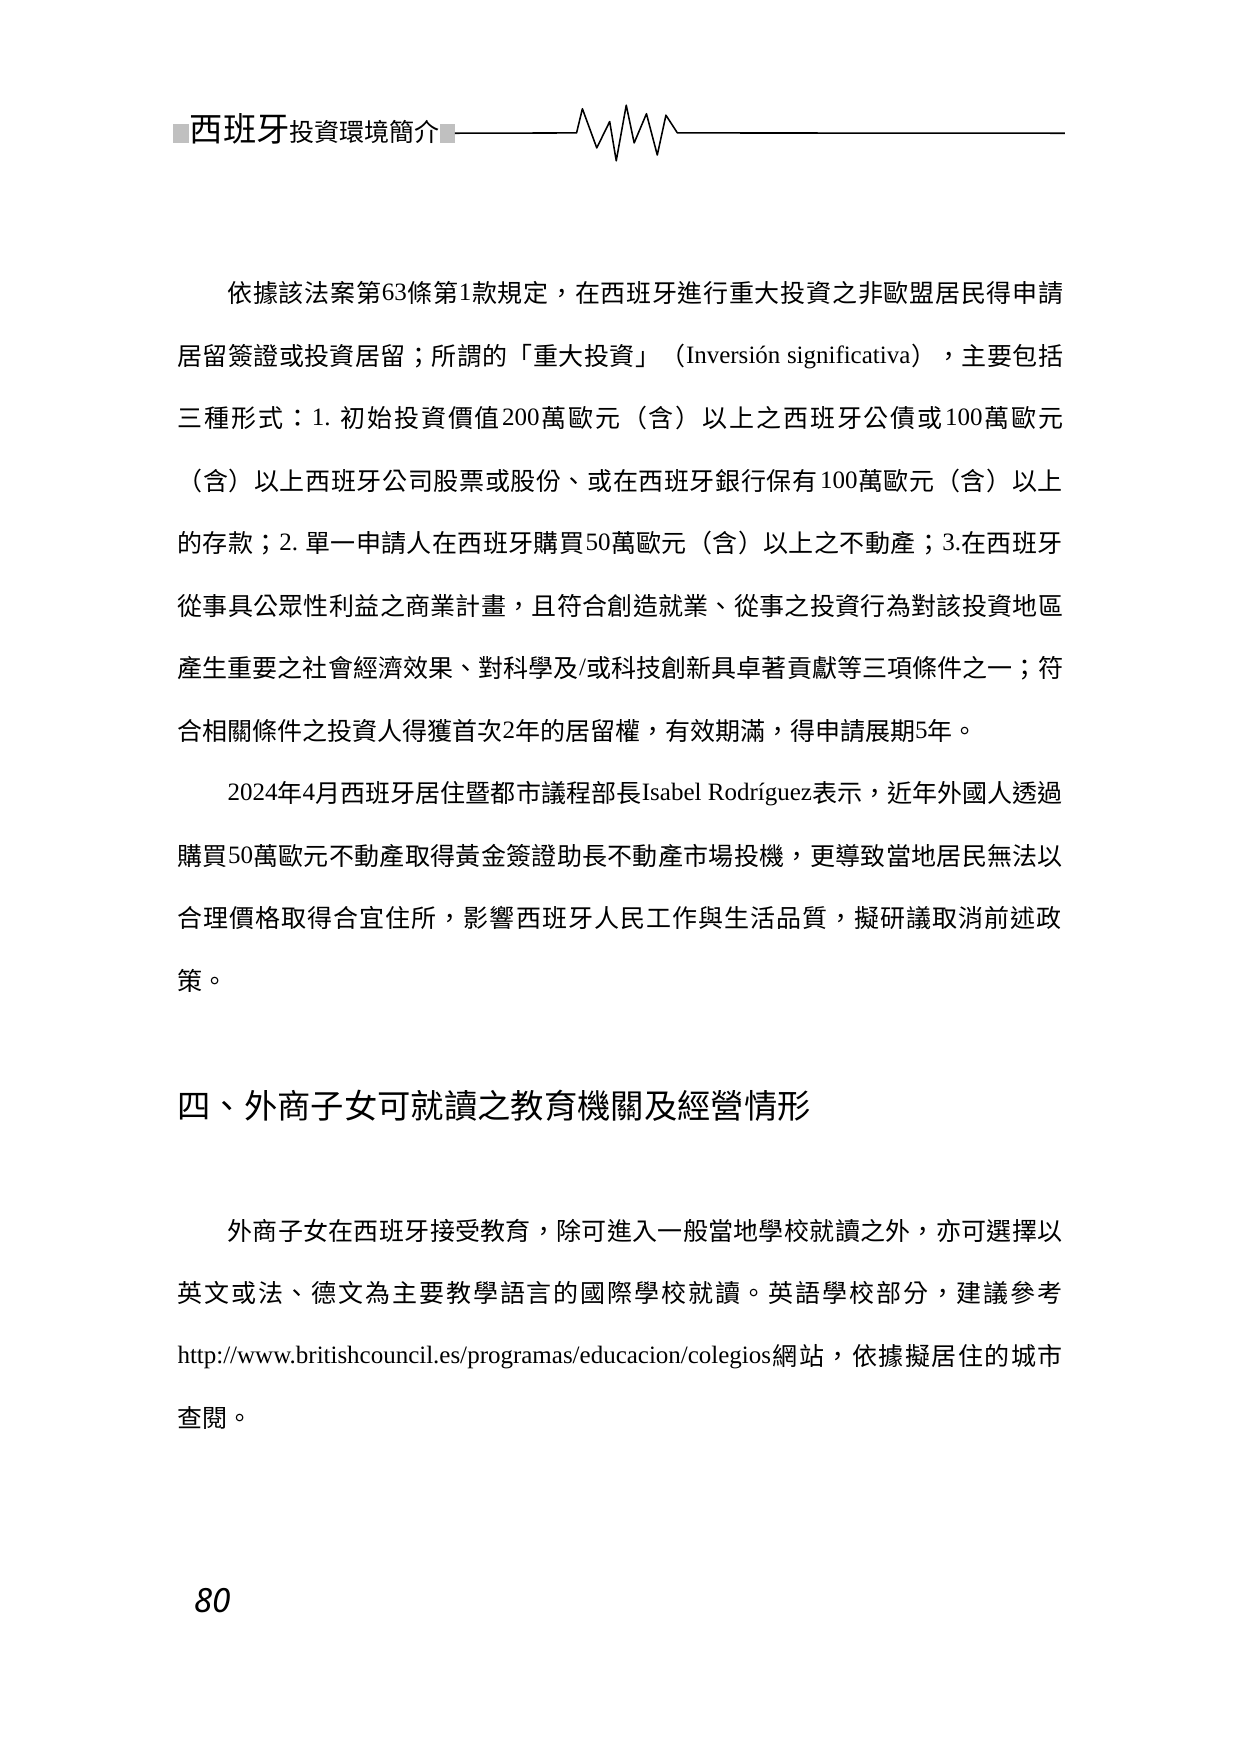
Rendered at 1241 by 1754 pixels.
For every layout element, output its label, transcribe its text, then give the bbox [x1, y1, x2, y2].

text 外商子女在西班牙接受教育，除可進入一般當地學校就讀之外，亦可選擇以英文或法、德文為主要教學語言的國際學校就讀。英語學校部分，建議參考http://www.britishcouncil.es/programas/educacion/colegios網站，依據擬居住的城市查閱。 [177, 1188, 1063, 1438]
text 2024年4月西班牙居住暨都市議程部長Isabel Rodríguez表示，近年外國人透過購買50萬歐元不動產取得黃金簽證助長不動產市場投機，更導致當地居民無法以合理價格取得合宜住所，影響西班牙人民工作與生活品質，擬研議取消前述政策。 [177, 750, 1063, 1000]
text 依據該法案第63條第1款規定，在西班牙進行重大投資之非歐盟居民得申請居留簽證或投資居留；所謂的「重大投資」（Inversión significativa），主要包括三種形式：1. 初始投資價值200萬歐元（含）以上之西班牙公債或100萬歐元（含）以上西班牙公司股票或股份、或在西班牙銀行保有100萬歐元（含）以上的存款；2. 單一申請人在西班牙購買50萬歐元（含）以上之不動產；3.在西班牙從事具公眾性利益之商業計畫，且符合創造就業、從事之投資行為對該投資地區產生重要之社會經濟效果、對科學及/或科技創新具卓著貢獻等三項條件之一；符合相關條件之投資人得獲首次2年的居留權，有效期滿，得申請展期5年。 [177, 250, 1063, 750]
text 四、外商子女可就讀之教育機關及經營情形 [177, 1063, 1063, 1125]
